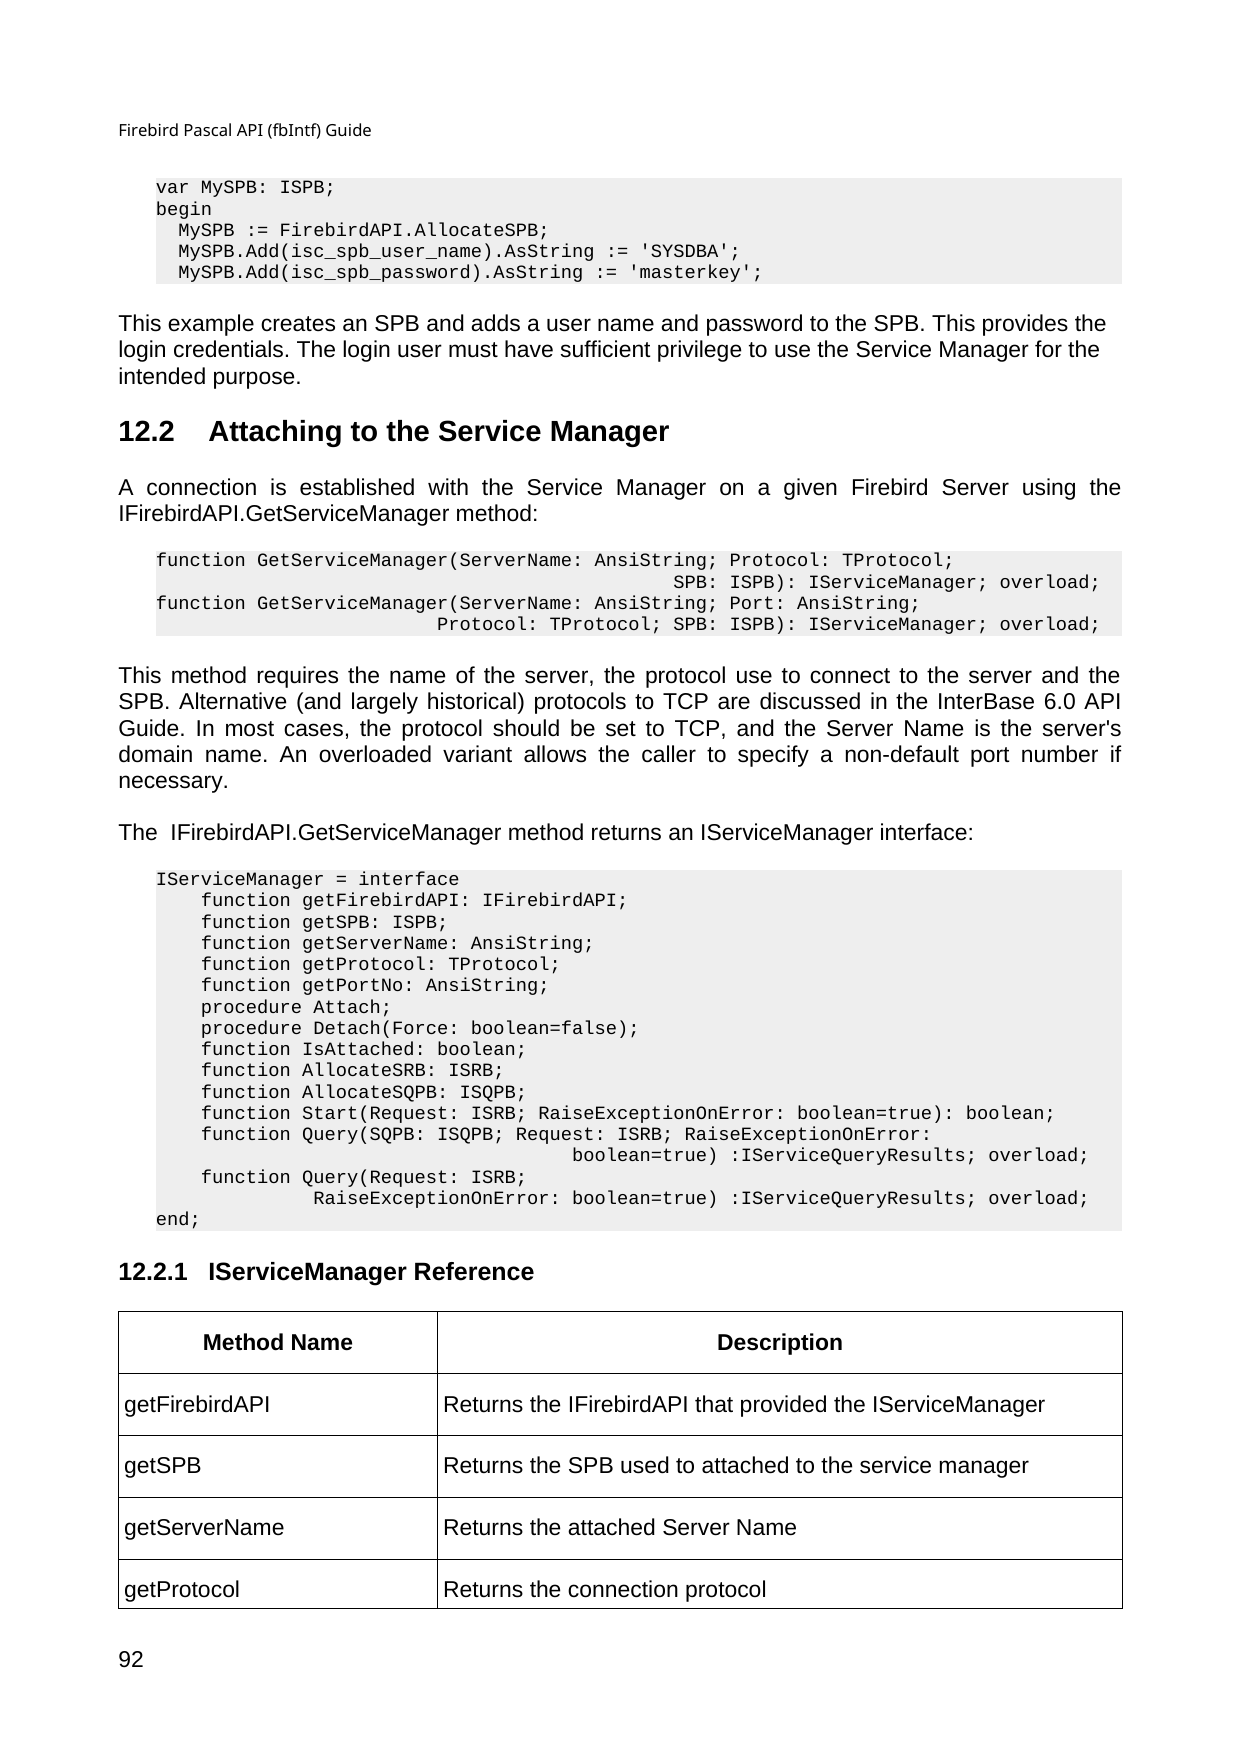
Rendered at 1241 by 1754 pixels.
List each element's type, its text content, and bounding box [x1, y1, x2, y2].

text RaiseExceptionOnError: boolean=true) :IServiceQueryResults; overload; [156, 1189, 1122, 1210]
text This example creates an SPB and adds a user name and password to the SPB. This provides the login credentials. The login user must have sufficient privilege to use the Service Manager for the intended purpose. [118, 310, 1122, 389]
text Protocol: TProtocol; SPB: ISPB): IServiceManager; overload; [156, 615, 1122, 636]
table_cell Returns the SPB used to attached to the service manager [438, 1436, 1122, 1497]
text function GetServiceManager(ServerName: AnsiString; Port: AnsiString; [156, 594, 1122, 615]
subtitle IServiceManager Reference [118, 1257, 1122, 1285]
text function getPortNo: AnsiString; [156, 976, 1122, 997]
table_cell Returns the IFirebirdAPI that provided the IServiceManager [438, 1374, 1122, 1435]
table_cell Returns the connection protocol [438, 1560, 1122, 1608]
text function Query(SQPB: ISQPB; Request: ISRB; RaiseExceptionOnError: [156, 1125, 1122, 1146]
text begin [156, 199, 1122, 221]
table_cell getServerName [119, 1498, 437, 1558]
text function AllocateSQPB: ISQPB; [156, 1082, 1122, 1104]
text function AllocateSRB: ISRB; [156, 1061, 1122, 1082]
text function GetServiceManager(ServerName: AnsiString; Protocol: TProtocol; [156, 551, 1122, 572]
table_cell Returns the attached Server Name [438, 1498, 1122, 1558]
text The IFirebirdAPI.GetServiceManager method returns an IServiceManager interface: [118, 818, 1122, 845]
text procedure Attach; [156, 997, 1122, 1019]
table_header Method Name [119, 1312, 437, 1373]
text function Query(Request: ISRB; [156, 1167, 1122, 1189]
table_header Description [438, 1312, 1122, 1373]
text MySPB := FirebirdAPI.AllocateSPB; [156, 221, 1122, 242]
text IServiceManager = interface [156, 870, 1122, 891]
subtitle Attaching to the Service Manager [118, 414, 1122, 448]
text function getSPB: ISPB; [156, 912, 1122, 934]
text function getProtocol: TProtocol; [156, 955, 1122, 976]
table_cell getProtocol [119, 1560, 437, 1608]
text MySPB.Add(isc_spb_user_name).AsString := 'SYSDBA'; [156, 242, 1122, 263]
text function getFirebirdAPI: IFirebirdAPI; [156, 891, 1122, 912]
text This method requires the name of the server, the protocol use to connect to the server and the SPB. Alternative (and largely historical) protocols to TCP are discussed in the InterBase 6.0 API Guide. In most cases, the protocol should be set to TCP, and the Server Name is the server's domain name. An overloaded variant allows the caller to specify a non-default port number if necessary. [118, 662, 1122, 793]
table_cell getFirebirdAPI [119, 1374, 437, 1435]
text var MySPB: ISPB; [156, 178, 1122, 199]
text procedure Detach(Force: boolean=false); [156, 1019, 1122, 1040]
text SPB: ISPB): IServiceManager; overload; [156, 572, 1122, 594]
table_cell getSPB [119, 1436, 437, 1497]
text A connection is established with the Service Manager on a given Firebird Server using the IFirebirdAPI.GetServiceManager method: [118, 473, 1122, 526]
text function Start(Request: ISRB; RaiseExceptionOnError: boolean=true): boolean; [156, 1104, 1122, 1125]
text end; [156, 1210, 1122, 1231]
text function IsAttached: boolean; [156, 1040, 1122, 1061]
text function getServerName: AnsiString; [156, 934, 1122, 955]
text MySPB.Add(isc_spb_password).AsString := 'masterkey'; [156, 263, 1122, 284]
text boolean=true) :IServiceQueryResults; overload; [156, 1146, 1122, 1167]
